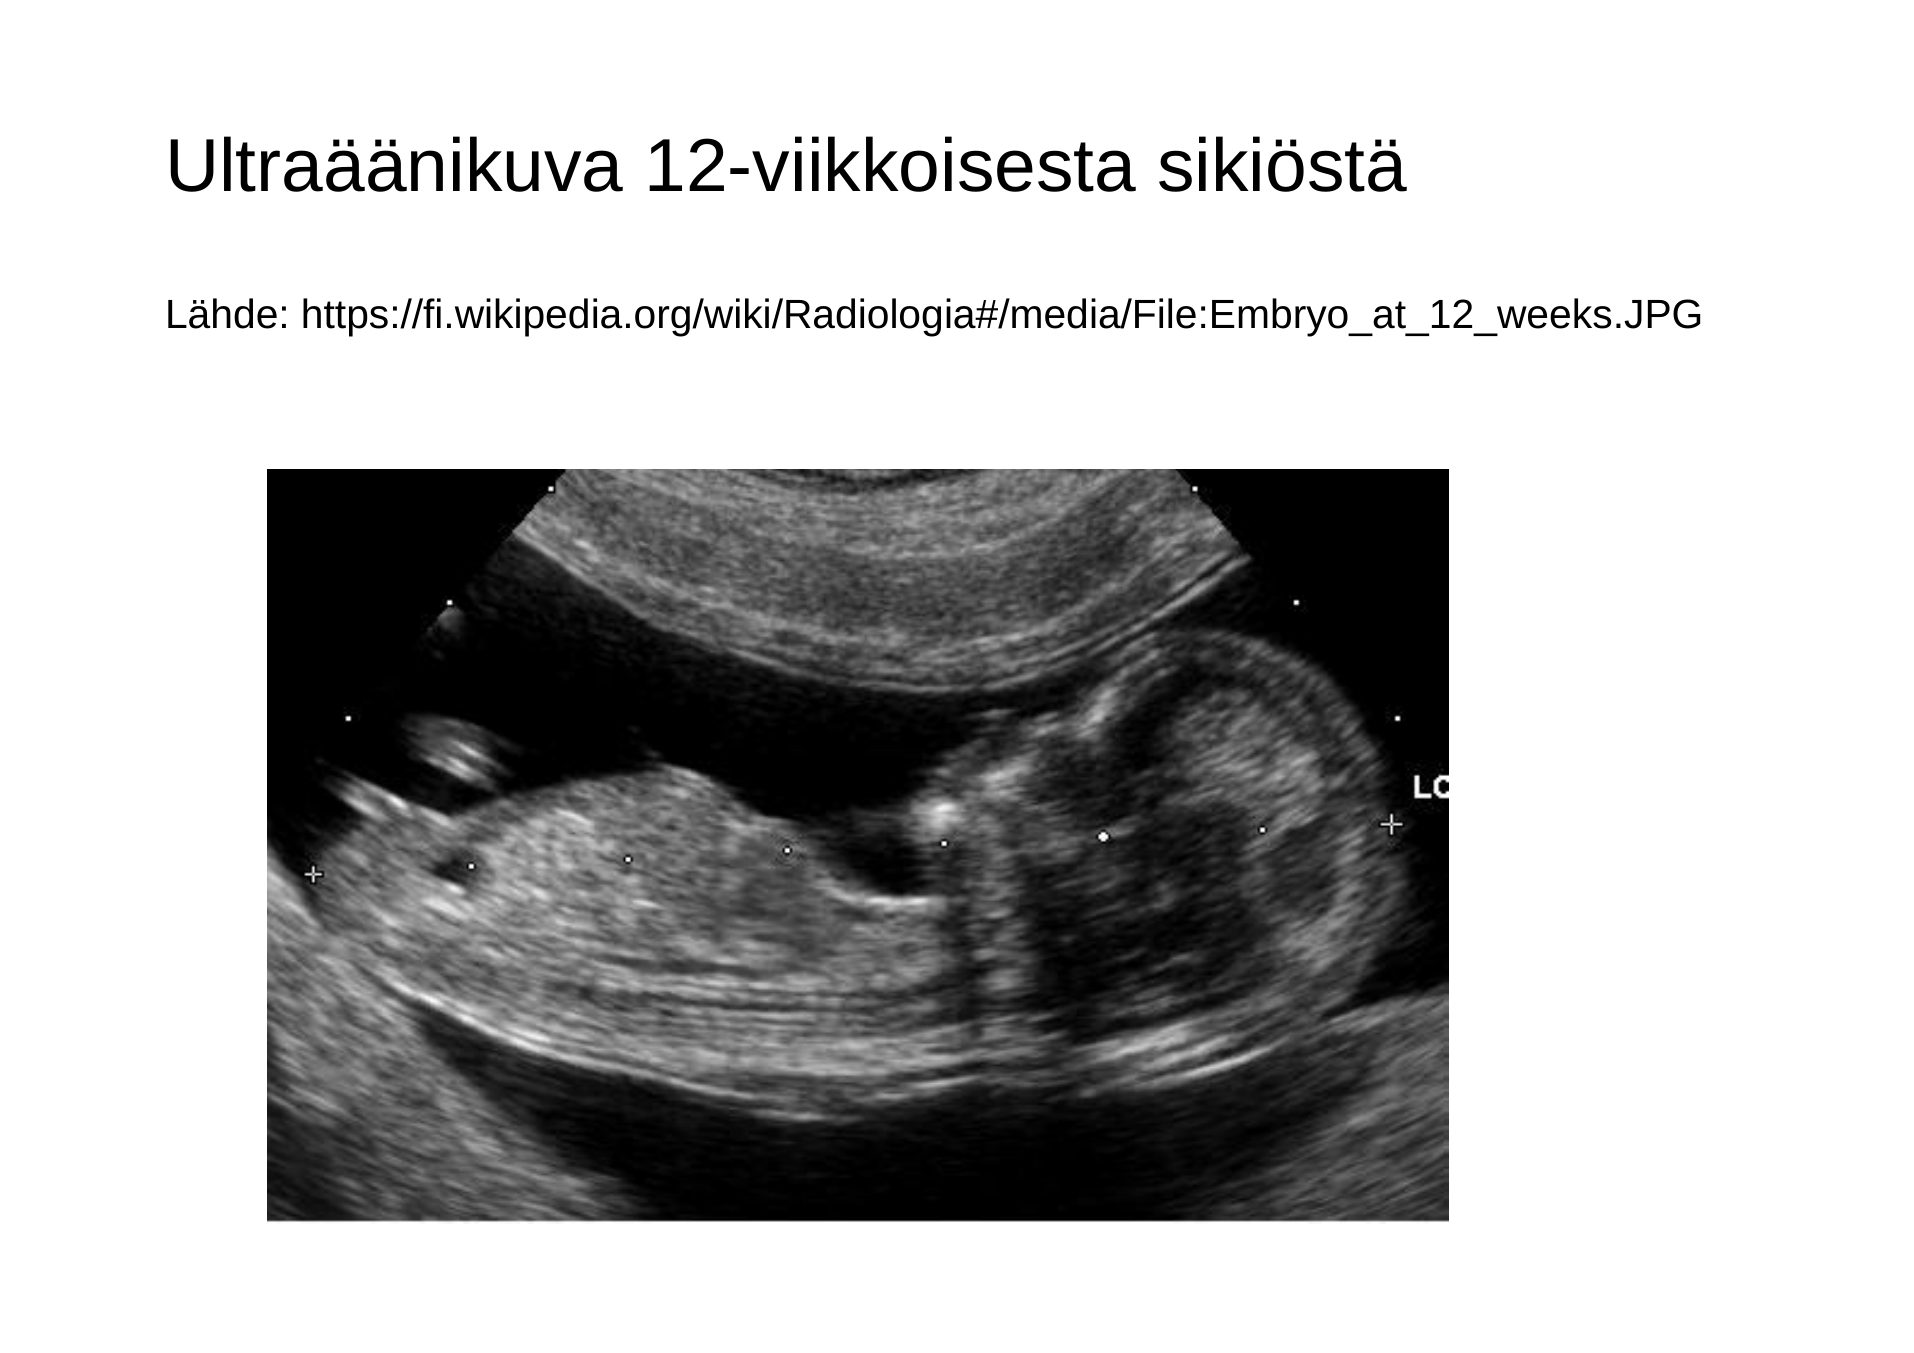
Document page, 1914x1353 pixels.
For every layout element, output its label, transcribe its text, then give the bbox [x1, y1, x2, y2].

picture [267, 469, 1449, 1224]
text_box Ultraäänikuva 12-viikkoisesta sikiöstä Lähde: https://fi.wikipedia.org/wiki/Radiologia#/media/File:Embryo_at_12_weeks.JPG [150, 115, 1819, 361]
